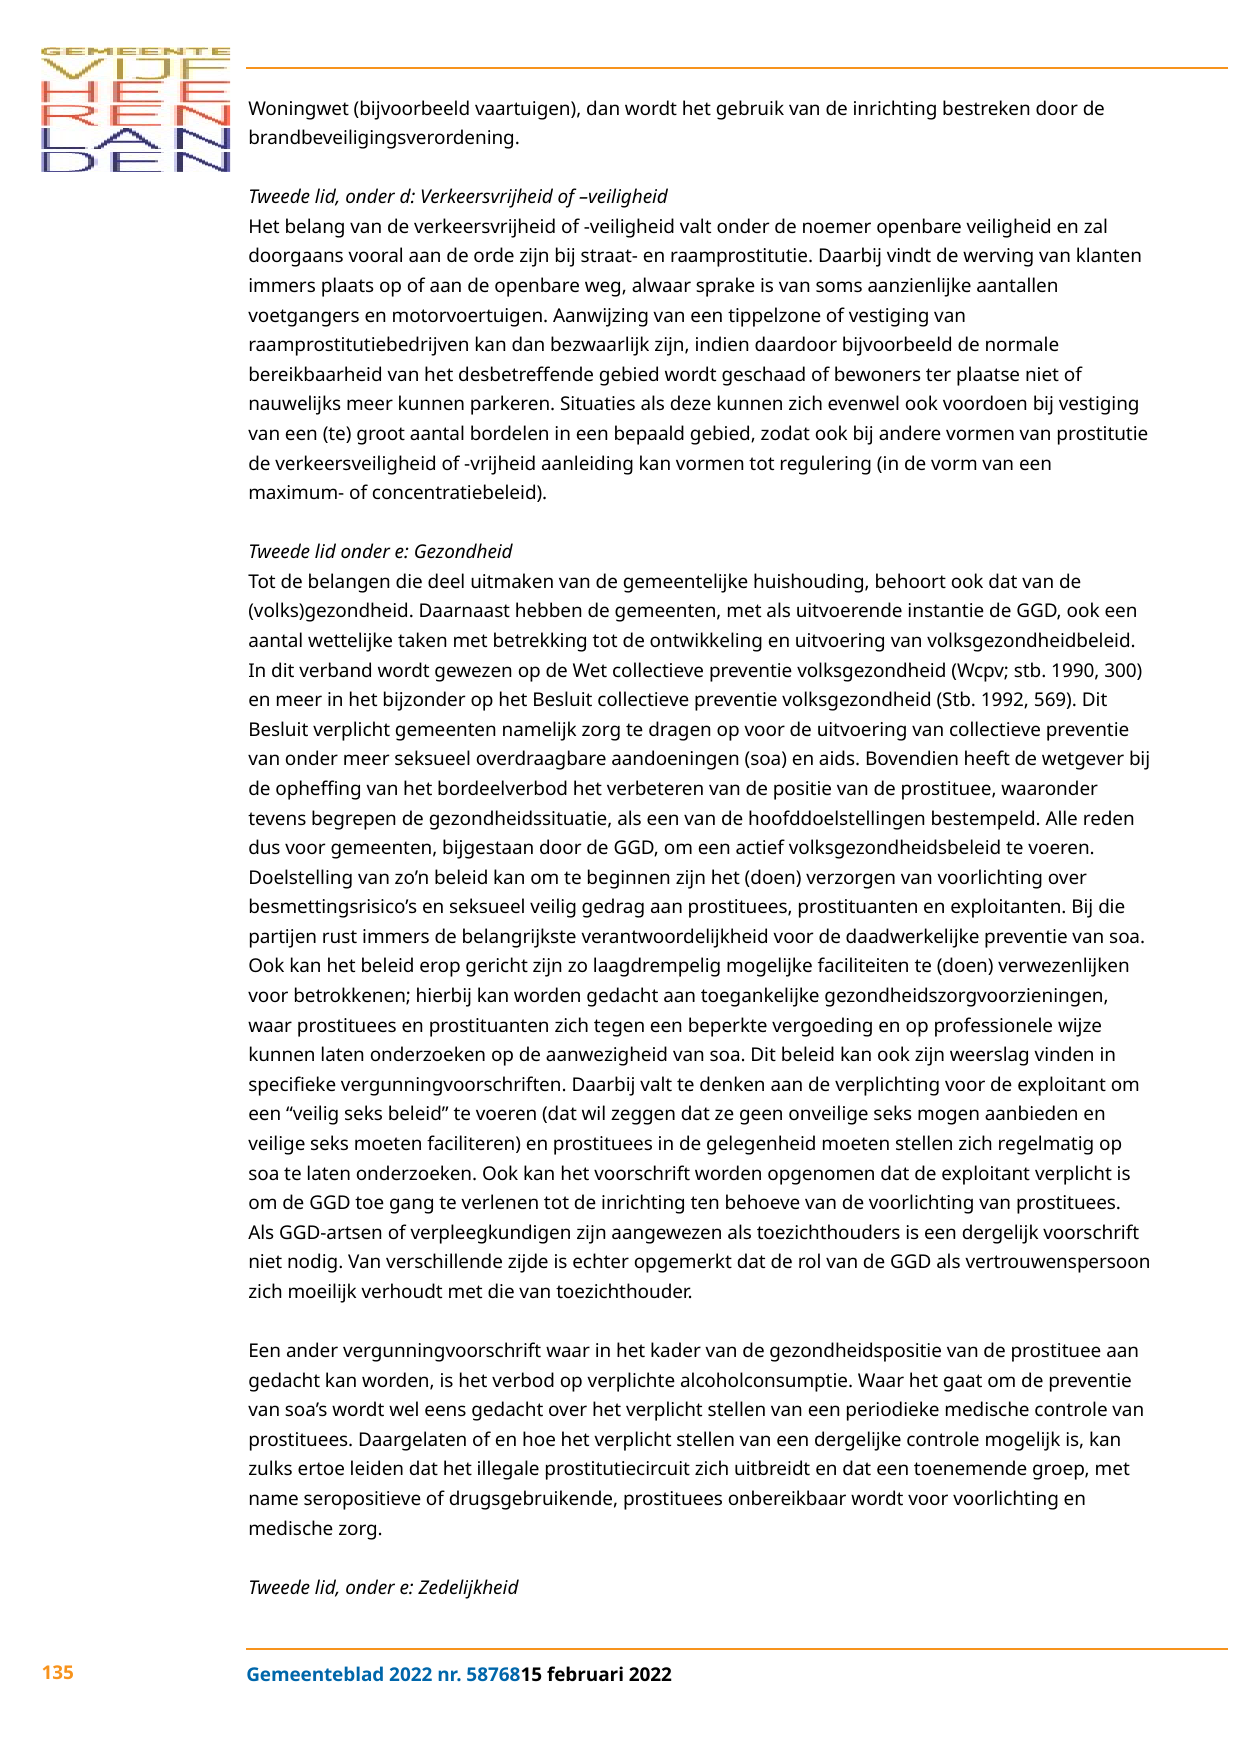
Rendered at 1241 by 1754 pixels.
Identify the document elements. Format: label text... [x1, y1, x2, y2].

text Woningwet (bijvoorbeeld vaartuigen), dan wordt het gebruik van de inrichting bestreken door de brandbeveiligingsverordening. [248, 95, 1152, 150]
text Tweede lid, onder d: Verkeersvrijheid of –veiligheid [248, 183, 1152, 209]
text Tot de belangen die deel uitmaken van de gemeentelijke huishouding, behoort ook dat van de (volks)gezondheid. Daarnaast hebben de gemeenten, met als uitvoerende instantie de GGD, ook een aantal wettelijke taken met betrekking tot de ontwikkeling en uitvoering van volksgezondheidbeleid. In dit verband wordt gewezen op de Wet collectieve preventie volksgezondheid (Wcpv; stb. 1990, 300) en meer in het bijzonder op het Besluit collectieve preventie volksgezondheid (Stb. 1992, 569). Dit Besluit verplicht gemeenten namelijk zorg te dragen op voor de uitvoering van collectieve preventie van onder meer seksueel overdraagbare aandoeningen (soa) en aids. Bovendien heeft de wetgever bij de opheffing van het bordeelverbod het verbeteren van de positie van de prostituee, waaronder tevens begrepen de gezondheidssituatie, als een van de hoofddoelstellingen bestempeld. Alle reden dus voor gemeenten, bijgestaan door de GGD, om een actief volksgezondheidsbeleid te voeren. Doelstelling van zo’n beleid kan om te beginnen zijn het (doen) verzorgen van voorlichting over besmettingsrisico’s en seksueel veilig gedrag aan prostituees, prostituanten en exploitanten. Bij die partijen rust immers de belangrijkste verantwoordelijkheid voor de daadwerkelijke preventie van soa. Ook kan het beleid erop gericht zijn zo laagdrempelig mogelijke faciliteiten te (doen) verwezenlijken voor betrokkenen; hierbij kan worden gedacht aan toegankelijke gezondheidszorgvoorzieningen, waar prostituees en prostituanten zich tegen een beperkte vergoeding en op professionele wijze kunnen laten onderzoeken op de aanwezigheid van soa. Dit beleid kan ook zijn weerslag vinden in specifieke vergunningvoorschriften. Daarbij valt te denken aan de verplichting voor de exploitant om een “veilig seks beleid” te voeren (dat wil zeggen dat ze geen onveilige seks mogen aanbieden en veilige seks moeten faciliteren) en prostituees in de gelegenheid moeten stellen zich regelmatig op soa te laten onderzoeken. Ook kan het voorschrift worden opgenomen dat de exploitant verplicht is om de GGD toe gang te verlenen tot de inrichting ten behoeve van de voorlichting van prostituees. Als GGD-artsen of verpleegkundigen zijn aangewezen als toezichthouders is een dergelijk voorschrift niet nodig. Van verschillende zijde is echter opgemerkt dat de rol van de GGD als vertrouwenspersoon zich moeilijk verhoudt met die van toezichthouder. [248, 568, 1152, 1304]
text Een ander vergunningvoorschrift waar in het kader van de gezondheidspositie van de prostituee aan gedacht kan worden, is het verbod op verplichte alcoholconsumptie. Waar het gaat om de preventie van soa’s wordt wel eens gedacht over het verplicht stellen van een periodieke medische controle van prostituees. Daargelaten of en hoe het verplicht stellen van een dergelijke controle mogelijk is, kan zulks ertoe leiden dat het illegale prostitutiecircuit zich uitbreidt en dat een toenemende groep, met name seropositieve of drugsgebruikende, prostituees onbereikbaar wordt voor voorlichting en medische zorg. [248, 1337, 1152, 1541]
picture [41, 47, 231, 172]
text Het belang van de verkeersvrijheid of -veiligheid valt onder de noemer openbare veiligheid en zal doorgaans vooral aan de orde zijn bij straat- en raamprostitutie. Daarbij vindt de werving van klanten immers plaats op of aan de openbare weg, alwaar sprake is van soms aanzienlijke aantallen voetgangers en motorvoertuigen. Aanwijzing van een tippelzone of vestiging van raamprostitutiebedrijven kan dan bezwaarlijk zijn, indien daardoor bijvoorbeeld de normale bereikbaarheid van het desbetreffende gebied wordt geschaad of bewoners ter plaatse niet of nauwelijks meer kunnen parkeren. Situaties als deze kunnen zich evenwel ook voordoen bij vestiging van een (te) groot aantal bordelen in een bepaald gebied, zodat ook bij andere vormen van prostitutie de verkeersveiligheid of -vrijheid aanleiding kan vormen tot regulering (in de vorm van een maximum- of concentratiebeleid). [248, 213, 1152, 505]
text Tweede lid onder e: Gezondheid [248, 538, 1152, 564]
text Tweede lid, onder e: Zedelijkheid [248, 1574, 1152, 1600]
